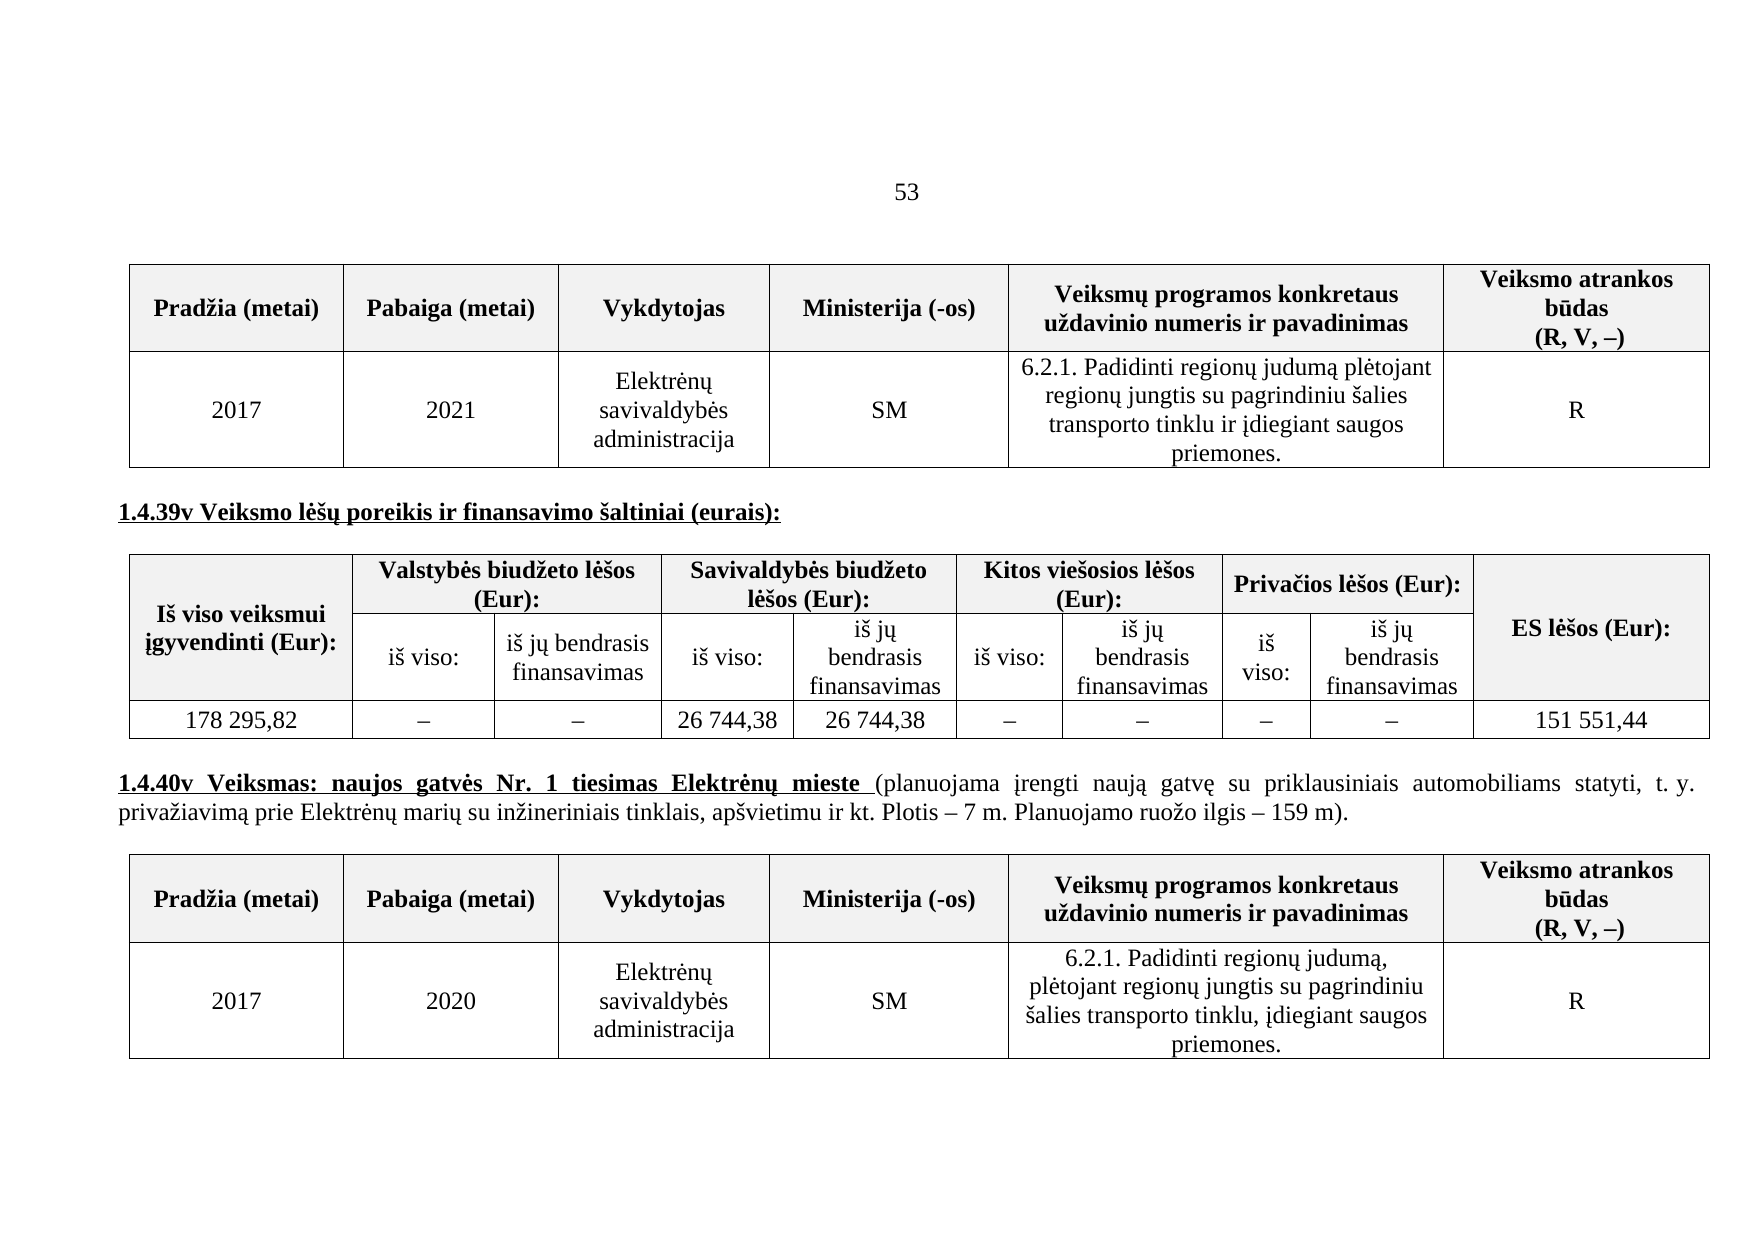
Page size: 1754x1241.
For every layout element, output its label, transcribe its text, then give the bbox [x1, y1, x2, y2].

table_cell iš viso: [353, 614, 494, 700]
table_cell R [1444, 943, 1709, 1058]
table_cell 6.2.1. Padidinti regionų judumą plėtojant regionų jungtis su pagrindiniu šalies transporto tinklu ir įdiegiant saugos priemones. [1009, 352, 1443, 467]
table_cell iš jų bendrasis finansavimas [794, 614, 956, 700]
table_cell iš viso: [957, 614, 1062, 700]
table_cell 2021 [344, 352, 558, 467]
table_header Kitos viešosios lėšos (Eur): [957, 555, 1222, 613]
table_header Ministerija (-os) [770, 265, 1008, 351]
table_header Veiksmo atrankos būdas (R, V, –) [1444, 855, 1709, 942]
table_header Vykdytojas [559, 265, 769, 351]
table_cell SM [770, 943, 1008, 1058]
table_cell 26 744,38 [662, 701, 793, 738]
table_cell – [353, 701, 494, 738]
table_cell 26 744,38 [794, 701, 956, 738]
table_header Pradžia (metai) [130, 265, 343, 351]
table_cell iš viso: [1223, 614, 1310, 700]
text 1.4.40v Veiksmas: naujos gatvės Nr. 1 tiesimas Elektrėnų mieste (planuojama įrengti naują gatvę su priklausiniais automobiliams statyti, t. y. privažiavimą prie Elektrėnų marių su inžineriniais tinklais, apšvietimu ir kt. Plotis – 7 m. Planuojamo ruožo ilgis – 159 m). [118, 768, 1695, 826]
table_header Ministerija (-os) [770, 855, 1008, 942]
table_header Valstybės biudžeto lėšos (Eur): [353, 555, 661, 613]
table_cell 151 551,44 [1474, 701, 1709, 738]
table_cell iš jų bendrasis finansavimas [1311, 614, 1473, 700]
table_cell Elektrėnų savivaldybės administracija [559, 352, 769, 467]
table_header ES lėšos (Eur): [1474, 555, 1709, 700]
table_cell 2020 [344, 943, 558, 1058]
table_cell iš jų bendrasis finansavimas [1063, 614, 1222, 700]
table_cell – [1311, 701, 1473, 738]
table_header Privačios lėšos (Eur): [1223, 555, 1473, 613]
table_header Pabaiga (metai) [344, 855, 558, 942]
text 1.4.39v Veiksmo lėšų poreikis ir finansavimo šaltiniai (eurais): [118, 497, 1695, 525]
table_cell 2017 [130, 943, 343, 1058]
table_cell 178 295,82 [130, 701, 352, 738]
table_header Pradžia (metai) [130, 855, 343, 942]
table_cell SM [770, 352, 1008, 467]
table_header Pabaiga (metai) [344, 265, 558, 351]
table_header Vykdytojas [559, 855, 769, 942]
table_cell R [1444, 352, 1709, 467]
table_cell 6.2.1. Padidinti regionų judumą, plėtojant regionų jungtis su pagrindiniu šalies transporto tinklu, įdiegiant saugos priemones. [1009, 943, 1443, 1058]
table_header Savivaldybės biudžeto lėšos (Eur): [662, 555, 956, 613]
table_cell – [957, 701, 1062, 738]
table_header Veiksmų programos konkretaus uždavinio numeris ir pavadinimas [1009, 855, 1443, 942]
table_cell iš jų bendrasis finansavimas [495, 614, 661, 700]
table_header Iš viso veiksmui įgyvendinti (Eur): [130, 555, 352, 700]
table_cell iš viso: [662, 614, 793, 700]
table_cell Elektrėnų savivaldybės administracija [559, 943, 769, 1058]
table_cell – [1063, 701, 1222, 738]
table_cell – [1223, 701, 1310, 738]
table_cell – [495, 701, 661, 738]
table_header Veiksmo atrankos būdas (R, V, –) [1444, 265, 1709, 351]
table_header Veiksmų programos konkretaus uždavinio numeris ir pavadinimas [1009, 265, 1443, 351]
table_cell 2017 [130, 352, 343, 467]
